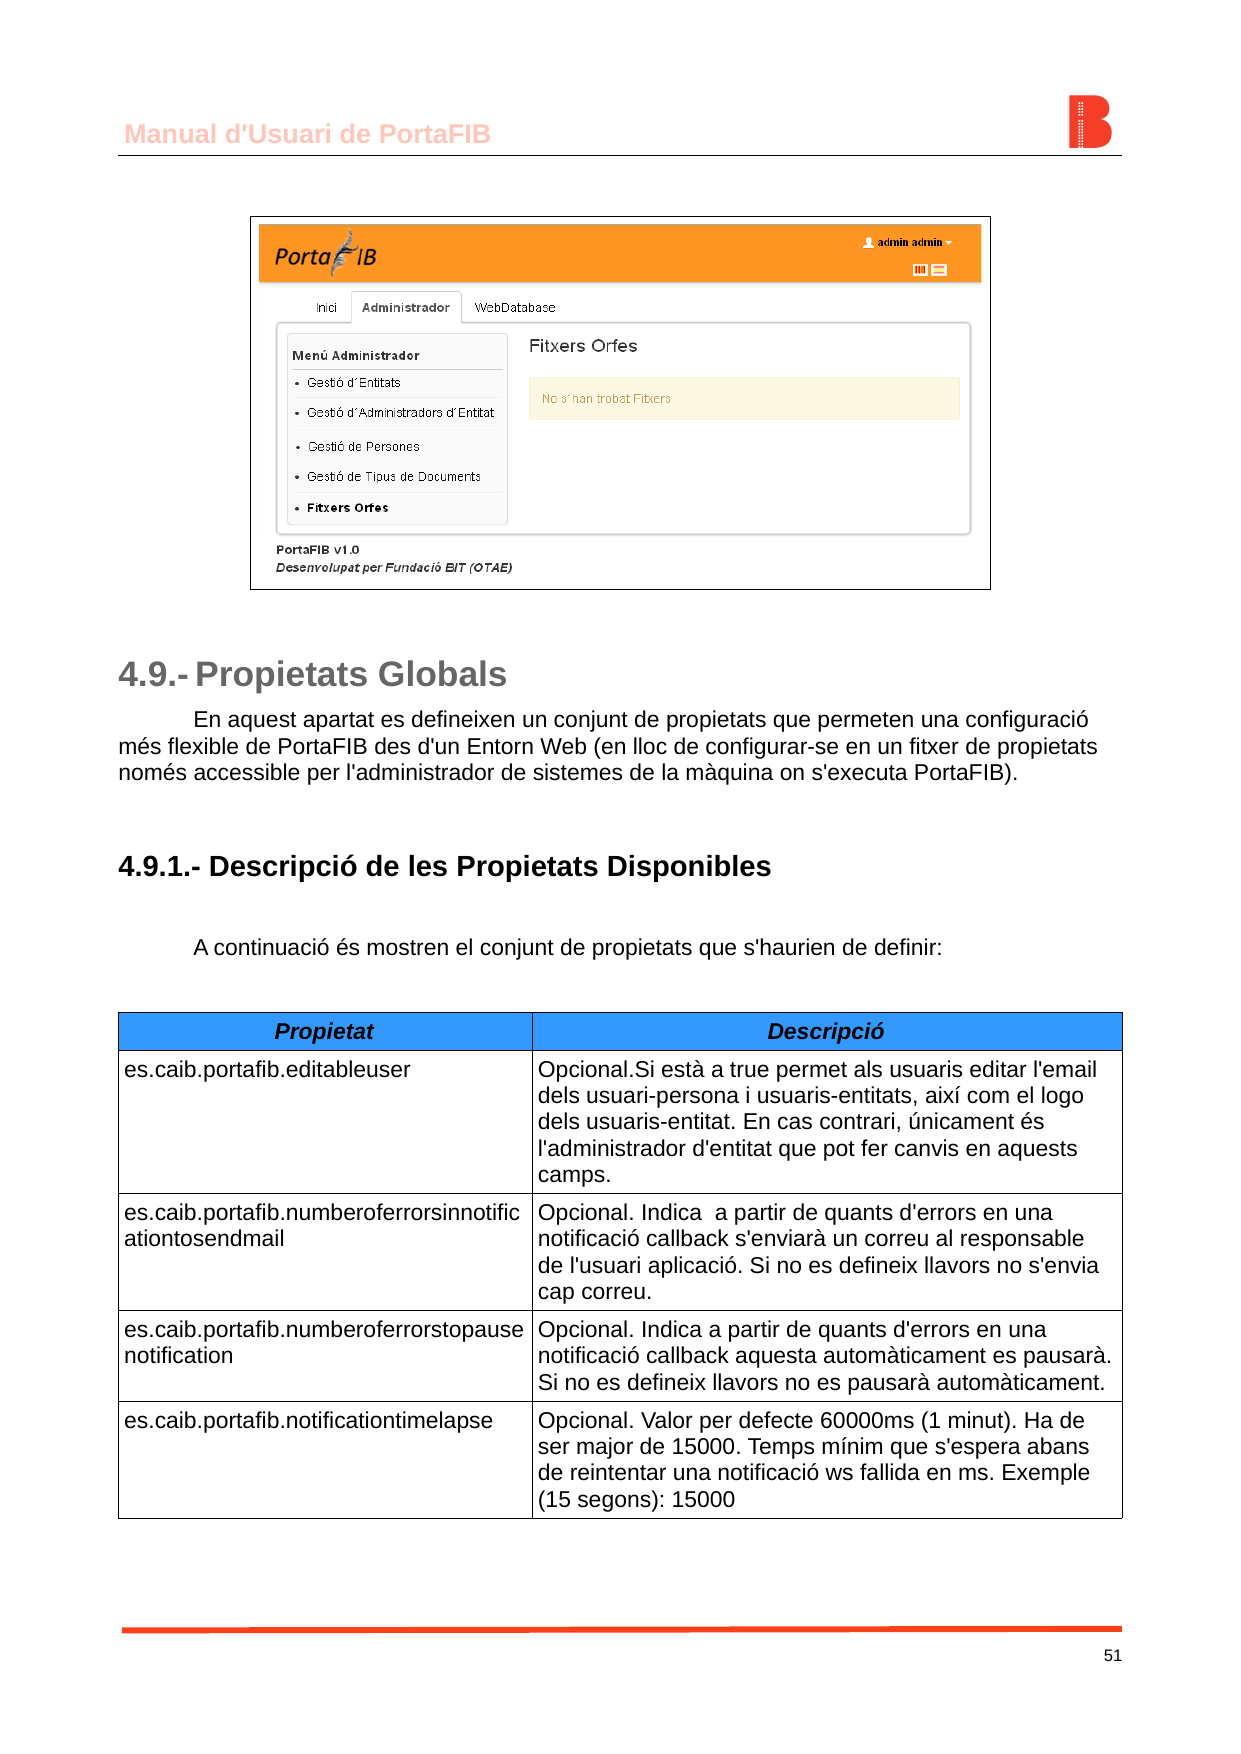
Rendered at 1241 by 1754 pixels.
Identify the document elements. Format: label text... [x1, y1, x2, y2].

text En aquest apartat es defineixen un conjunt de propietats que permeten una configuració més flexible de PortaFIB des d'un Entorn Web (en lloc de configurar-se en un fitxer de propietats només accessible per l'administrador de sistemes de la màquina on s'executa PortaFIB). [118, 706, 1122, 785]
table_cell Opcional.Si està a true permet als usuaris editar l'email dels usuari-persona i usuaris-entitats, així com el logo dels usuaris-entitat. En cas contrari, únicament és l'administrador d'entitat que pot fer canvis en aquests camps. [533, 1051, 1122, 1193]
picture [258, 224, 982, 581]
table_cell es.caib.portafib.notificationtimelapse [119, 1402, 532, 1518]
table_cell Opcional. Indica a partir de quants d'errors en una notificació callback aquesta automàticament es pausarà. Si no es defineix llavors no es pausarà automàticament. [533, 1311, 1122, 1401]
table_cell es.caib.portafib.editableuser [119, 1051, 532, 1193]
picture [1063, 94, 1117, 150]
subtitle Descripció de les Propietats Disponibles [118, 849, 1122, 883]
table_cell Opcional. Valor per defecte 60000ms (1 minut). Ha de ser major de 15000. Temps mínim que s'espera abans de reintentar una notificació ws fallida en ms. Exemple (15 segons): 15000 [533, 1402, 1122, 1518]
table_cell Opcional. Indica a partir de quants d'errors en una notificació callback s'enviarà un correu al responsable de l'usuari aplicació. Si no es defineix llavors no s'envia cap correu. [533, 1194, 1122, 1310]
table_cell es.caib.portafib.numberoferrorsinnotificationtosendmail [119, 1194, 532, 1310]
subtitle Propietats Globals [118, 653, 1122, 694]
text A continuació és mostren el conjunt de propietats que s'haurien de definir: [118, 934, 1122, 961]
table_cell es.caib.portafib.numberoferrorstopausenotification [119, 1311, 532, 1401]
table_header Descripció [533, 1013, 1122, 1050]
table_header Propietat [119, 1013, 532, 1050]
